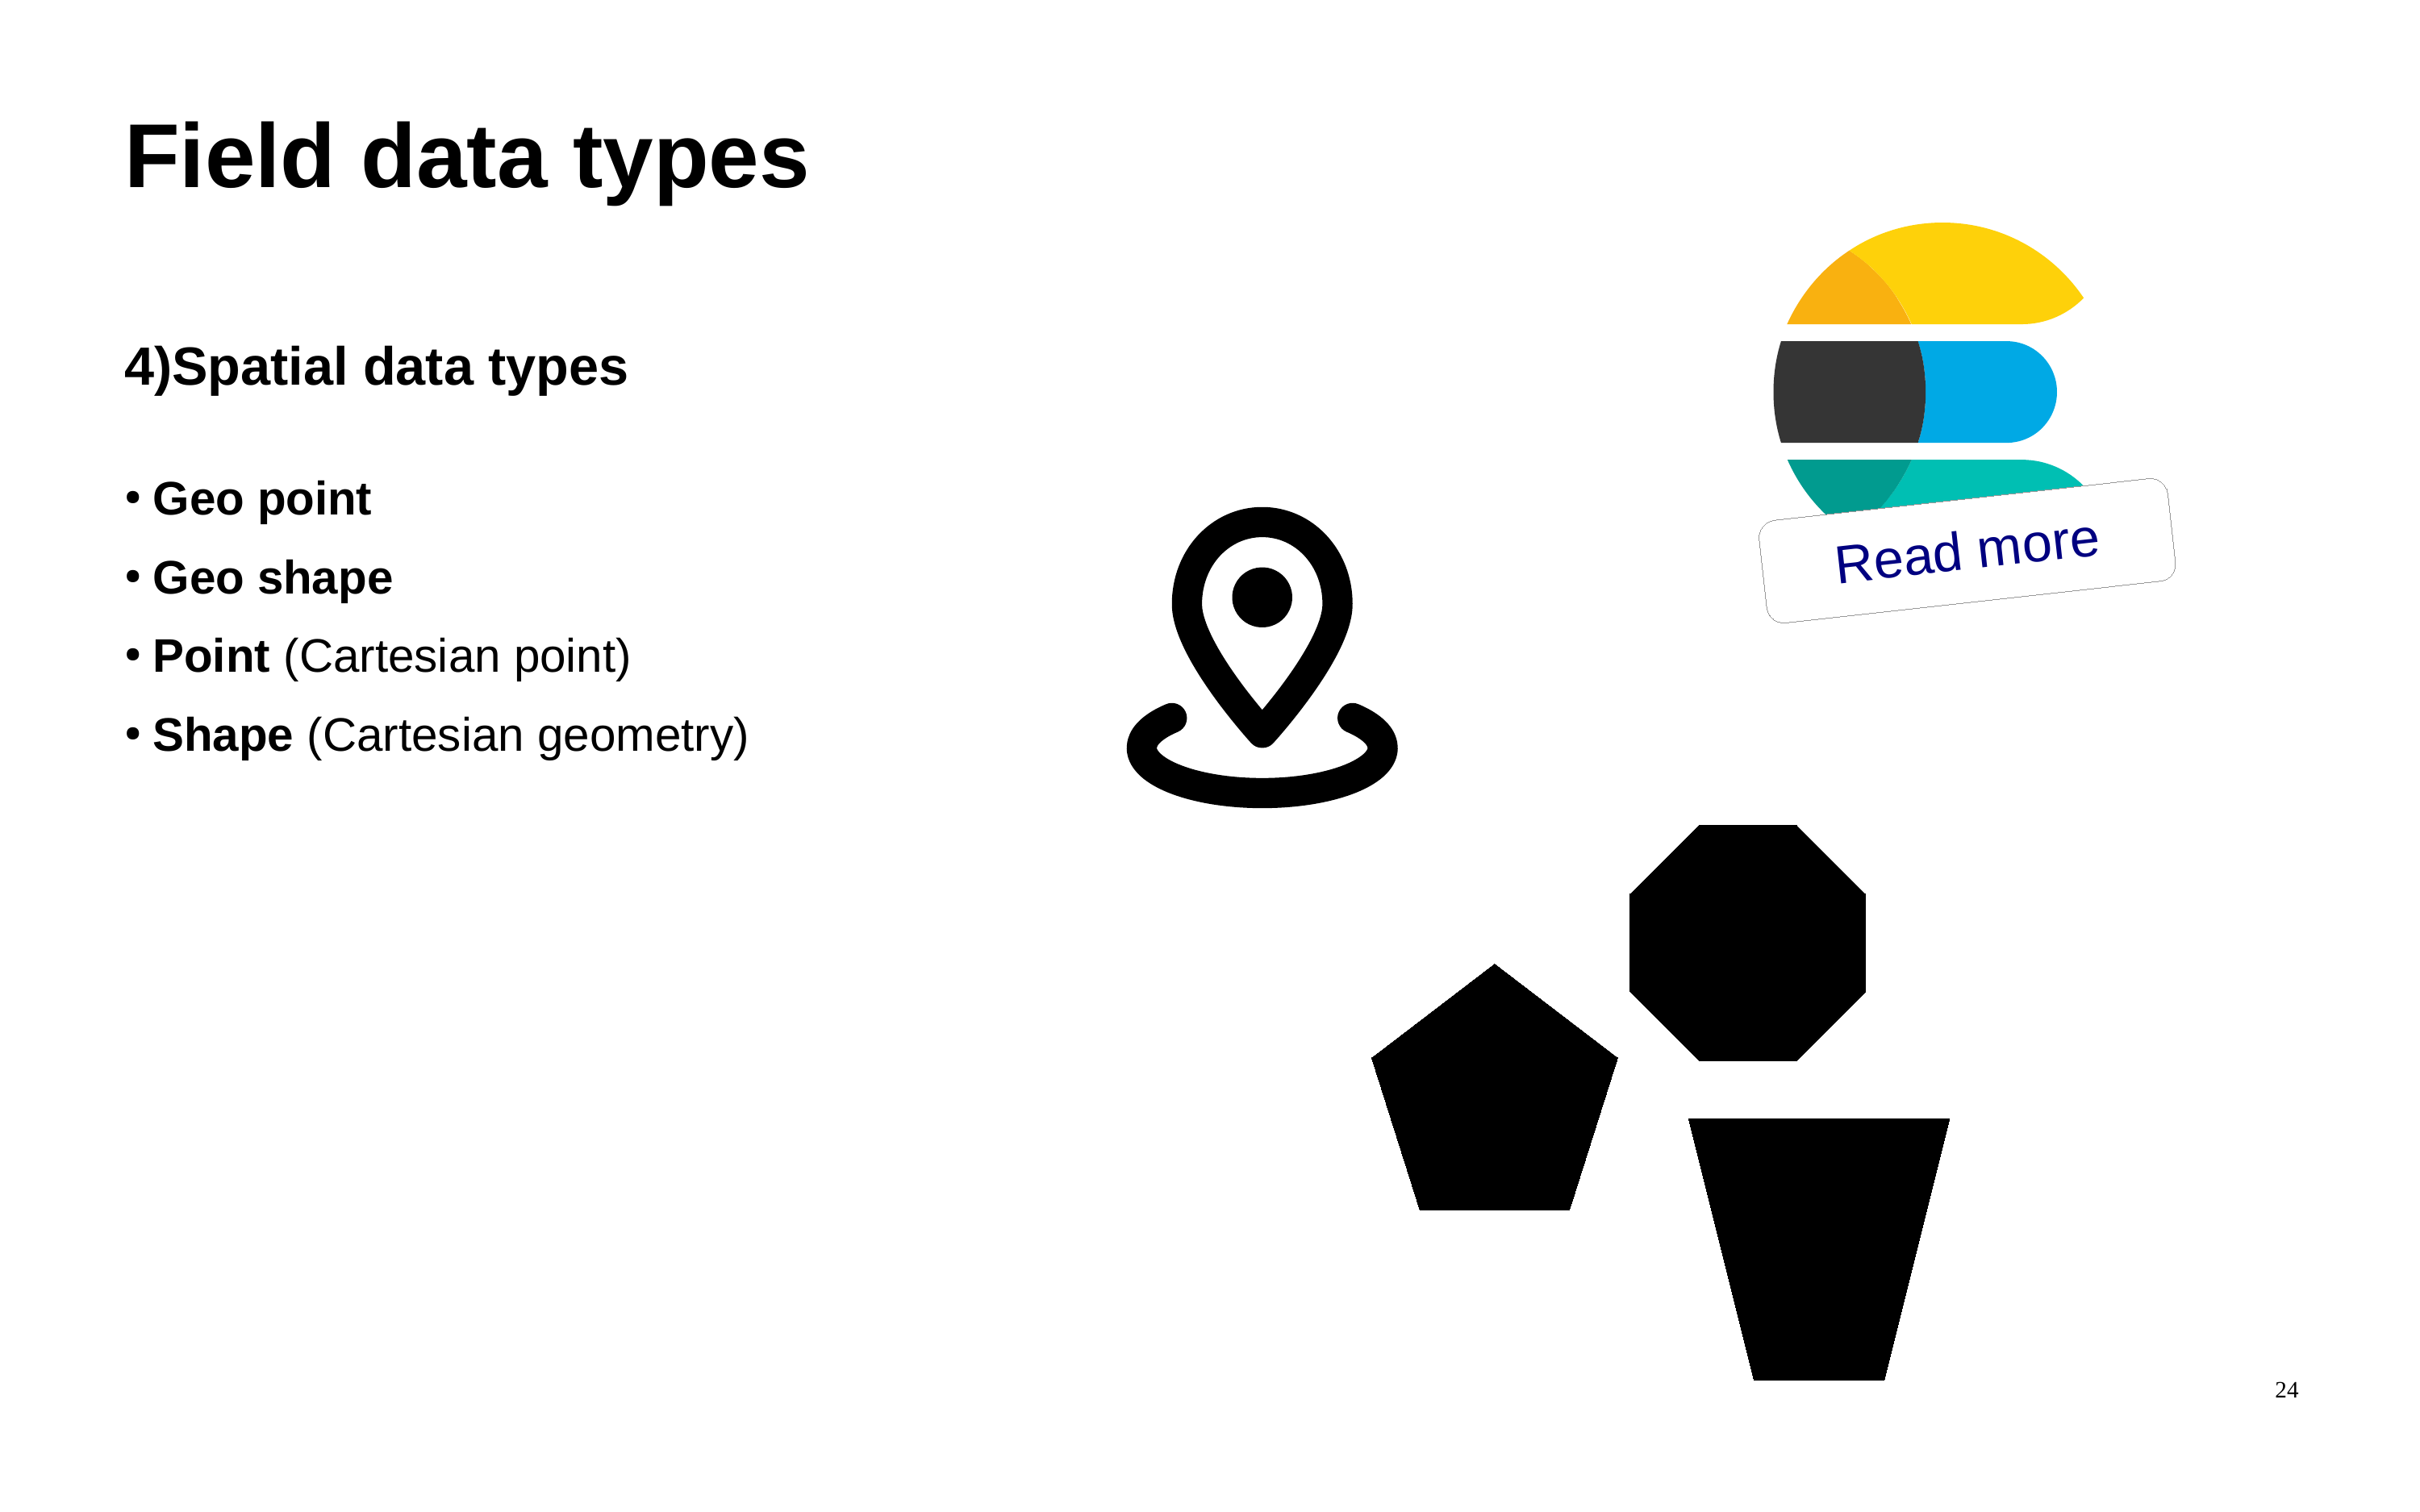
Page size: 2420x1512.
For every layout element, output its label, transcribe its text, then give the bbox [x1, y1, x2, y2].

text_box [1688, 1118, 1950, 1381]
text_box Read more [1759, 478, 2176, 623]
picture [1081, 477, 1444, 839]
text_box Field data types [112, 61, 1287, 251]
picture [1729, 201, 2130, 587]
text_box Geo point Geo shape Point (Cartesian point) Shape (Cartesian geometry) [112, 440, 931, 885]
text_box [1629, 825, 1866, 1061]
text_box [1371, 964, 1618, 1210]
text_box Spatial data types [112, 299, 788, 402]
